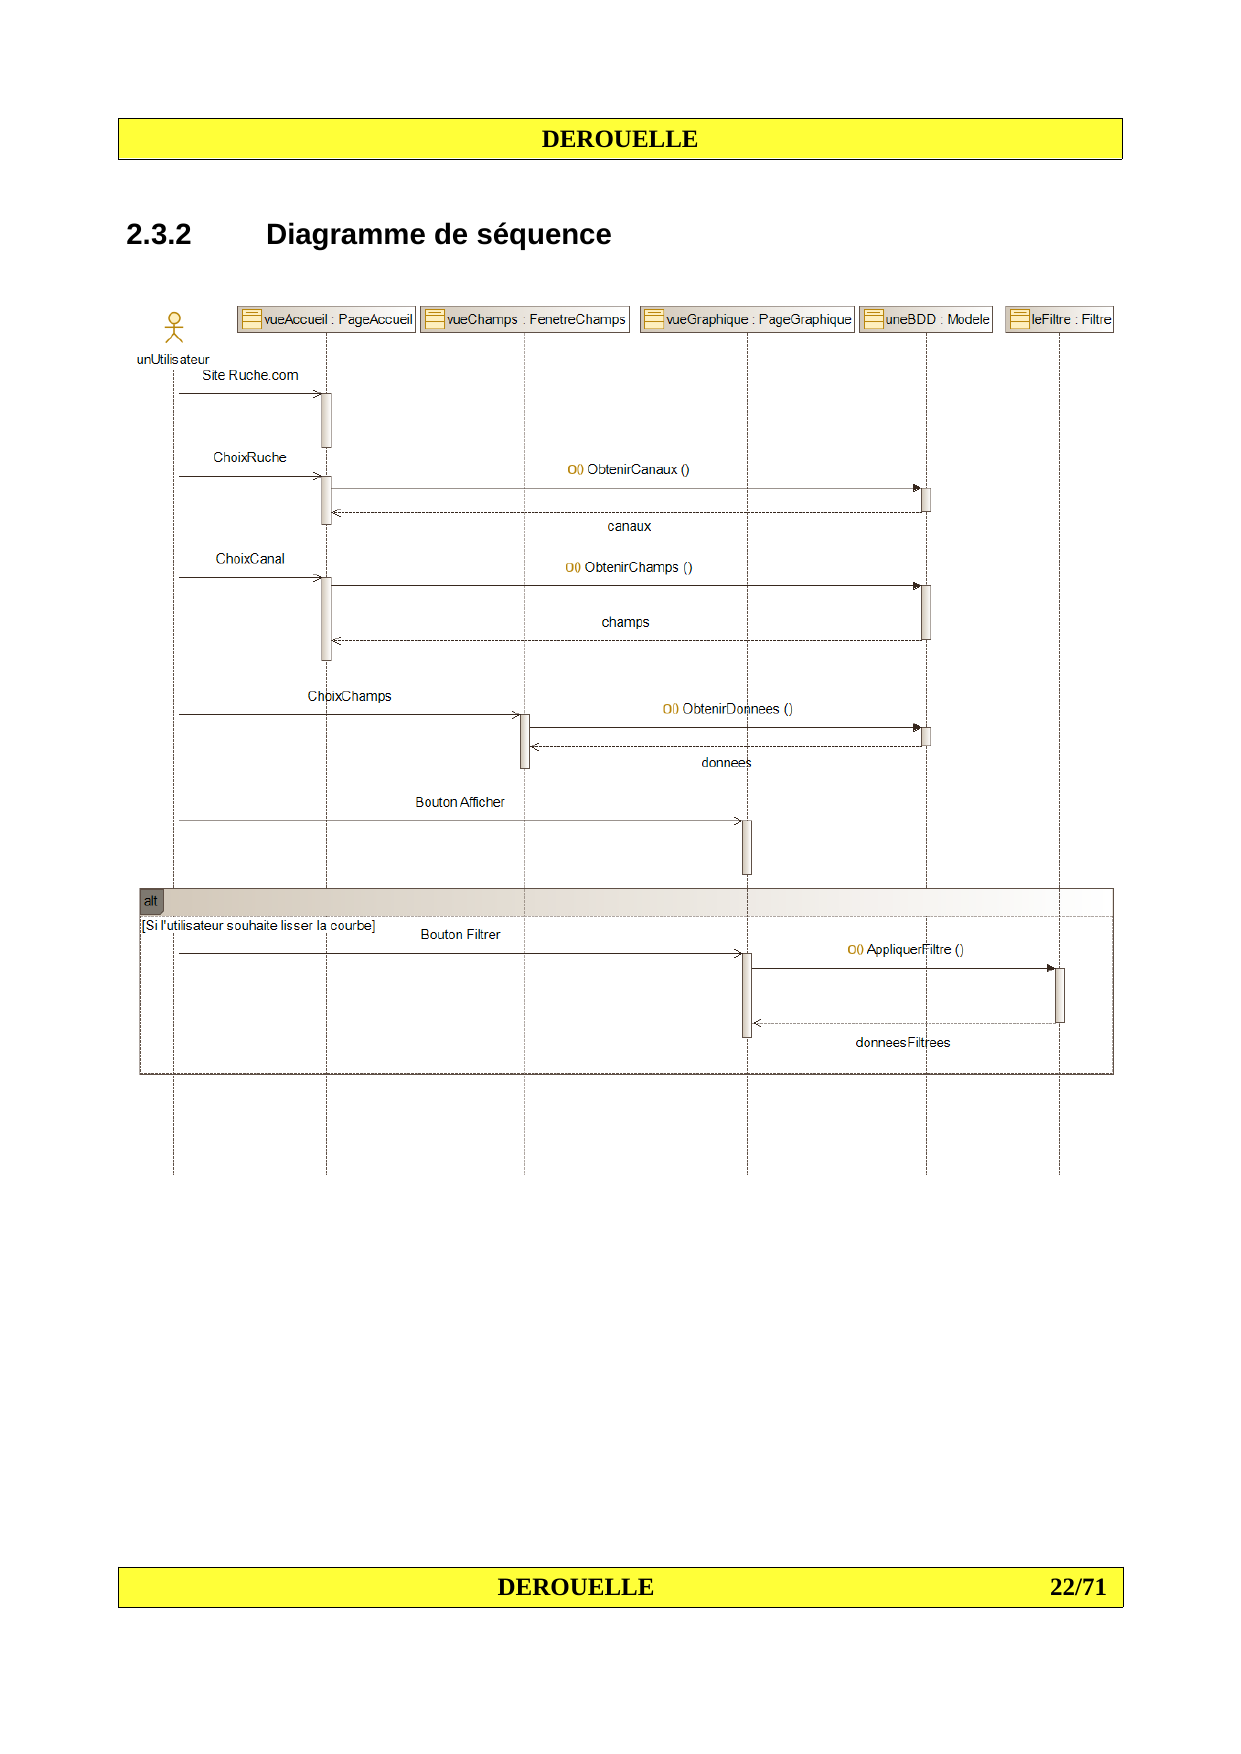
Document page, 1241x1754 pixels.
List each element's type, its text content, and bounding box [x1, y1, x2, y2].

subtitle Diagramme de séquence [118, 217, 1122, 251]
picture [118, 296, 1123, 1184]
